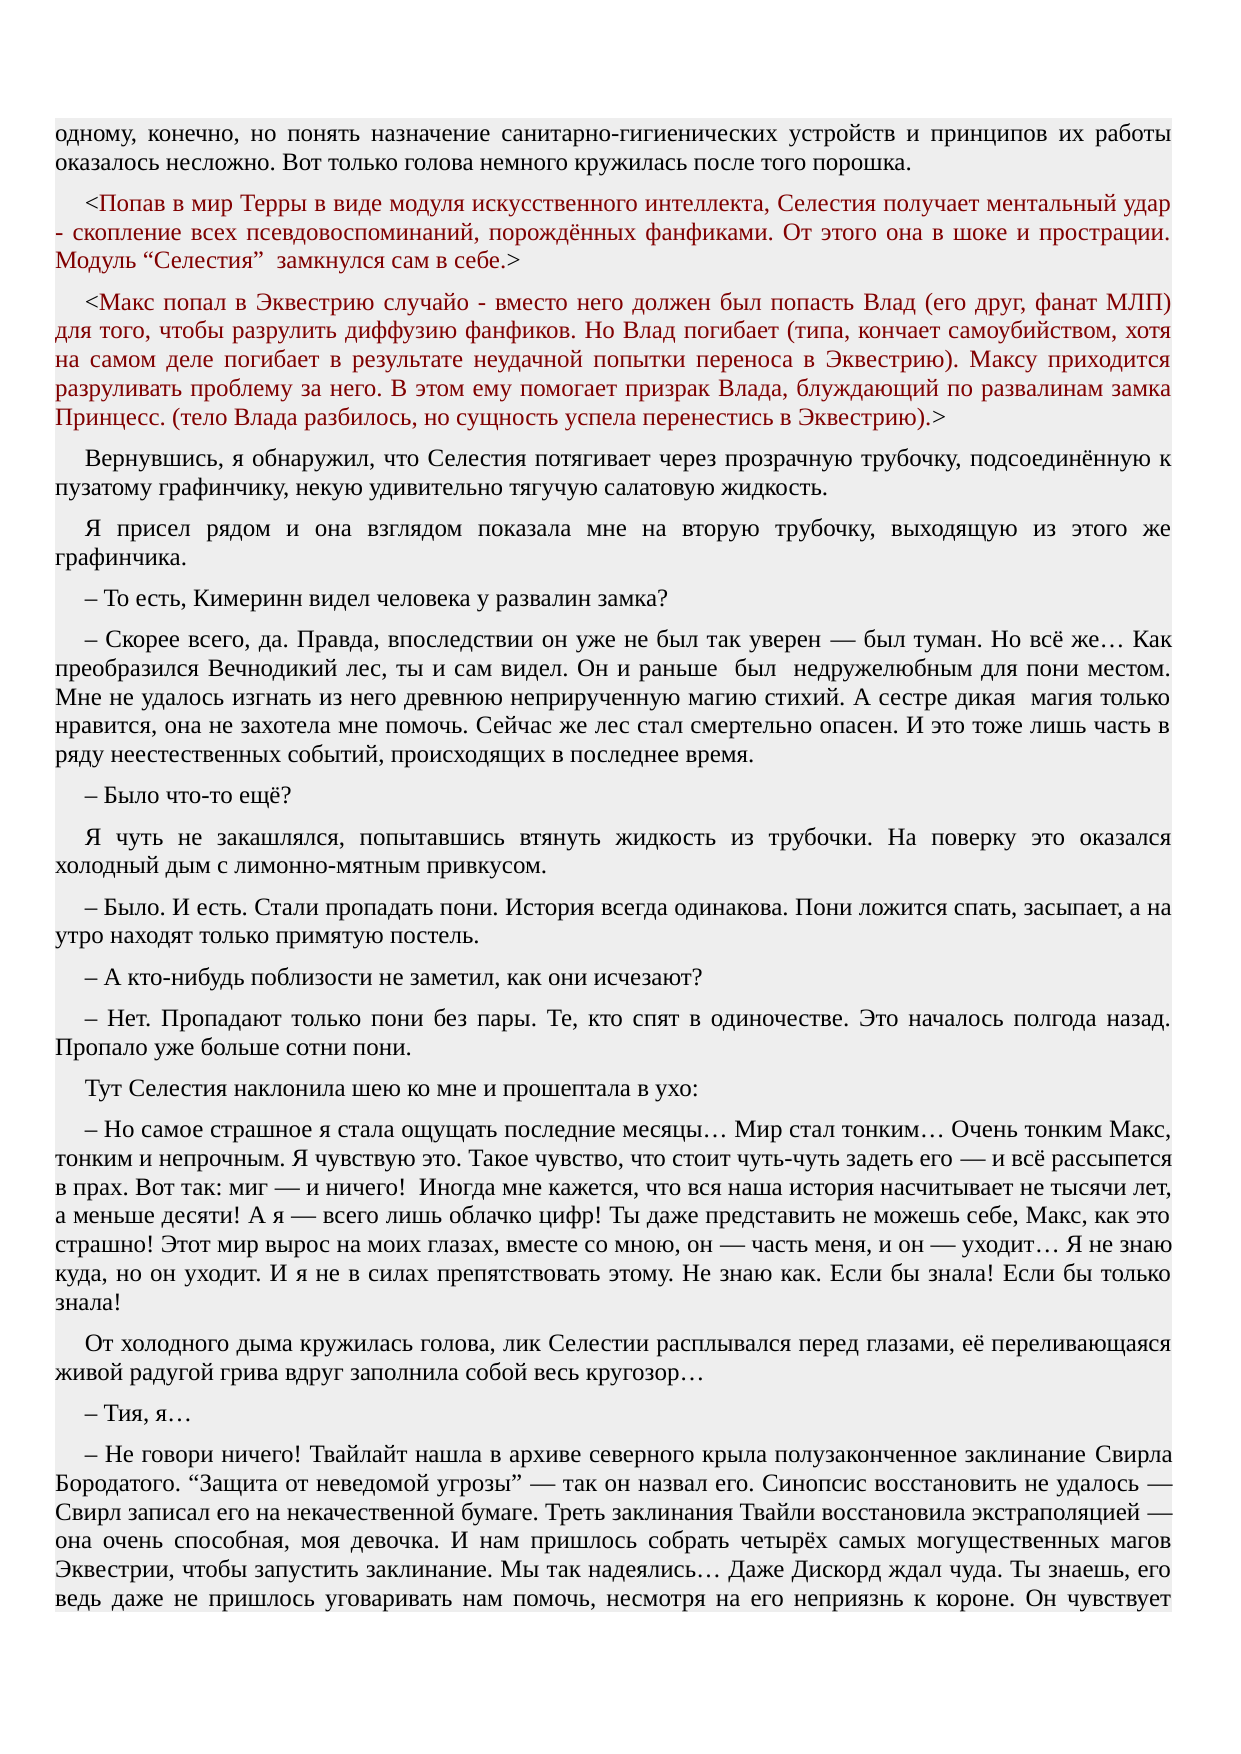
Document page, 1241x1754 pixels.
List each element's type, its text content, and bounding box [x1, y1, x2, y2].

text одному, конечно, но понять назначение санитарно-гигиенических устройств и принципов их работы оказалось несложно. Вот только голова немного кружилась после того порошка. [55, 118, 1172, 176]
text От холодного дыма кружилась голова, лик Селестии расплывался перед глазами, её переливающаяся живой радугой грива вдруг заполнила собой весь кругозор… [55, 1328, 1172, 1386]
text – То есть, Кимеринн видел человека у развалин замка? [55, 583, 1172, 612]
text Я присел рядом и она взглядом показала мне на вторую трубочку, выходящую из этого же графинчика. [55, 513, 1172, 571]
text <Попав в мир Терры в виде модуля искусственного интеллекта, Селестия получает ментальный удар - скопление всех псевдовоспоминаний, порождённых фанфиками. От этого она в шоке и прострации. Модуль “Селестия” замкнулся сам в себе.> [55, 188, 1172, 274]
text – Было. И есть. Стали пропадать пони. История всегда одинакова. Пони ложится спать, засыпает, а на утро находят только примятую постель. [55, 892, 1172, 949]
text – Но самое страшное я стала ощущать последние месяцы… Мир стал тонким… Очень тонким Макс, тонким и непрочным. Я чувствую это. Такое чувство, что стоит чуть-чуть задеть его — и всё рассыпется в прах. Вот так: миг — и ничего! Иногда мне кажется, что вся наша история насчитывает не тысячи лет, а меньше десяти! А я — всего лишь облачко цифр! Ты даже представить не можешь себе, Макс, как это страшно! Этот мир вырос на моих глазах, вместе со мною, он — часть меня, и он — уходит… Я не знаю куда, но он уходит. И я не в силах препятствовать этому. Не знаю как. Если бы знала! Если бы только знала! [55, 1114, 1172, 1316]
text – А кто-нибудь поблизости не заметил, как они исчезают? [55, 962, 1172, 991]
text – Нет. Пропадают только пони без пары. Те, кто спят в одиночестве. Это началось полгода назад. Пропало уже больше сотни пони. [55, 1003, 1172, 1061]
text Я чуть не закашлялся, попытавшись втянуть жидкость из трубочки. На поверку это оказался холодный дым с лимонно-мятным привкусом. [55, 822, 1172, 879]
text – Не говори ничего! Твайлайт нашла в архиве северного крыла полузаконченное заклинание Cвирла Бородатого. “Защита от неведомой угрозы” — так он назвал его. Синопсис восстановить не удалось — Свирл записал его на некачественной бумаге. Треть заклинания Твайли восстановила экстраполяцией — она очень способная, моя девочка. И нам пришлось собрать четырёх самых могущественных магов Эквестрии, чтобы запустить заклинание. Мы так надеялись… Даже Дискорд ждал чуда. Ты знаешь, его ведь даже не пришлось уговаривать нам помочь, несмотря на его неприязнь к короне. Он чувствует [55, 1439, 1172, 1612]
text Тут Селестия наклонила шею ко мне и прошептала в ухо: [55, 1073, 1172, 1102]
text <Макс попал в Эквестрию случайо - вместо него должен был попасть Влад (его друг, фанат МЛП) для того, чтобы разрулить диффузию фанфиков. Но Влад погибает (типа, кончает самоубийством, хотя на самом деле погибает в результате неудачной попытки переноса в Эквестрию). Максу приходится разруливать проблему за него. В этом ему помогает призрак Влада, блуждающий по развалинам замка Принцесс. (тело Влада разбилось, но сущность успела перенестись в Эквестрию).> [55, 287, 1172, 431]
text – Скорее всего, да. Правда, впоследствии он уже не был так уверен — был туман. Но всё же… Как преобразился Вечнодикий лес, ты и сам видел. Он и раньше был недружелюбным для пони местом. Мне не удалось изгнать из него древнюю неприрученную магию стихий. А сестре дикая магия только нравится, она не захотела мне помочь. Сейчас же лес стал смертельно опасен. И это тоже лишь часть в ряду неестественных событий, происходящих в последнее время. [55, 624, 1172, 768]
text Вернувшись, я обнаружил, что Селестия потягивает через прозрачную трубочку, подсоединённую к пузатому графинчику, некую удивительно тягучую салатовую жидкость. [55, 443, 1172, 501]
text – Было что-то ещё? [55, 781, 1172, 809]
text – Тия, я… [55, 1398, 1172, 1427]
